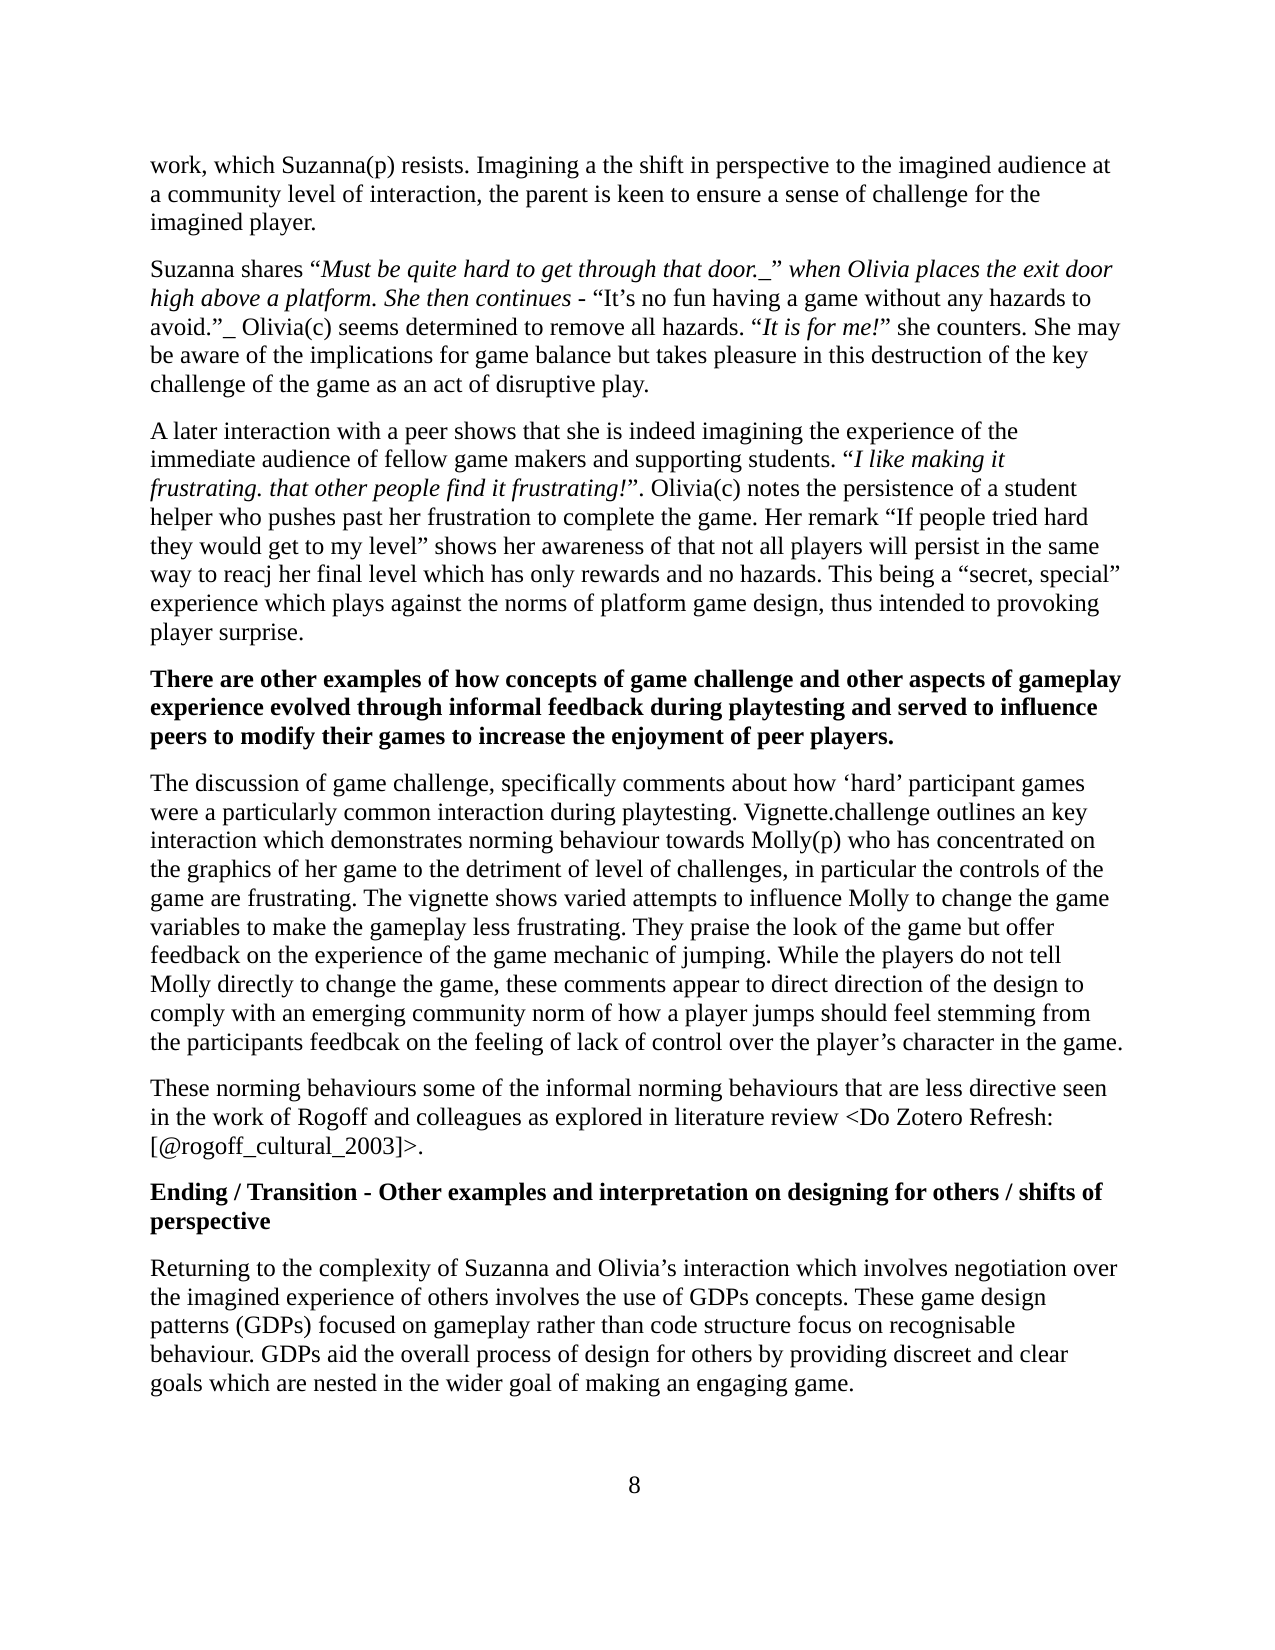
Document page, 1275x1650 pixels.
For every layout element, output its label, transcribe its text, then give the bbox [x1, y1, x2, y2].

text The discussion of game challenge, specifically comments about how ‘hard’ participant games were a particularly common interaction during playtesting. Vignette.challenge outlines an key interaction which demonstrates norming behaviour towards Molly(p) who has concentrated on the graphics of her game to the detriment of level of challenges, in particular the controls of the game are frustrating. The vignette shows varied attempts to influence Molly to change the game variables to make the gameplay less frustrating. They praise the look of the game but offer feedback on the experience of the game mechanic of jumping. While the players do not tell Molly directly to change the game, these comments appear to direct direction of the design to comply with an emerging community norm of how a player jumps should feel stemming from the participants feedbcak on the feeling of lack of control over the player’s character in the game. [150, 768, 1125, 1055]
text work, which Suzanna(p) resists. Imagining a the shift in perspective to the imagined audience at a community level of interaction, the parent is keen to ensure a sense of challenge for the imagined player. [150, 150, 1125, 236]
text There are other examples of how concepts of game challenge and other aspects of gameplay experience evolved through informal feedback during playtesting and served to influence peers to modify their games to increase the enjoyment of peer players. [150, 664, 1125, 750]
text Ending / Transition - Other examples and interpretation on designing for others / shifts of perspective [150, 1177, 1125, 1235]
text A later interaction with a peer shows that she is indeed imagining the experience of the immediate audience of fellow game makers and supporting students. “I like making it frustrating. that other people find it frustrating!”. Olivia(c) notes the persistence of a student helper who pushes past her frustration to complete the game. Her remark “If people tried hard they would get to my level” shows her awareness of that not all players will persist in the same way to reacj her final level which has only rewards and no hazards. This being a “secret, special” experience which plays against the norms of platform game design, thus intended to provoking player surprise. [150, 416, 1125, 646]
text These norming behaviours some of the informal norming behaviours that are less directive seen in the work of Rogoff and colleagues as explored in literature review <Do Zotero Refresh: [@rogoff_cultural_2003]>. [150, 1073, 1125, 1159]
text Returning to the complexity of Suzanna and Olivia’s interaction which involves negotiation over the imagined experience of others involves the use of GDPs concepts. These game design patterns (GDPs) focused on gameplay rather than code structure focus on recognisable behaviour. GDPs aid the overall process of design for others by providing discreet and clear goals which are nested in the wider goal of making an engaging game. [150, 1253, 1125, 1397]
text Suzanna shares “Must be quite hard to get through that door._” when Olivia places the exit door high above a platform. She then continues - “It’s no fun having a game without any hazards to avoid.”_ Olivia(c) seems determined to remove all hazards. “It is for me!” she counters. She may be aware of the implications for game balance but takes pleasure in this destruction of the key challenge of the game as an act of disruptive play. [150, 254, 1125, 398]
